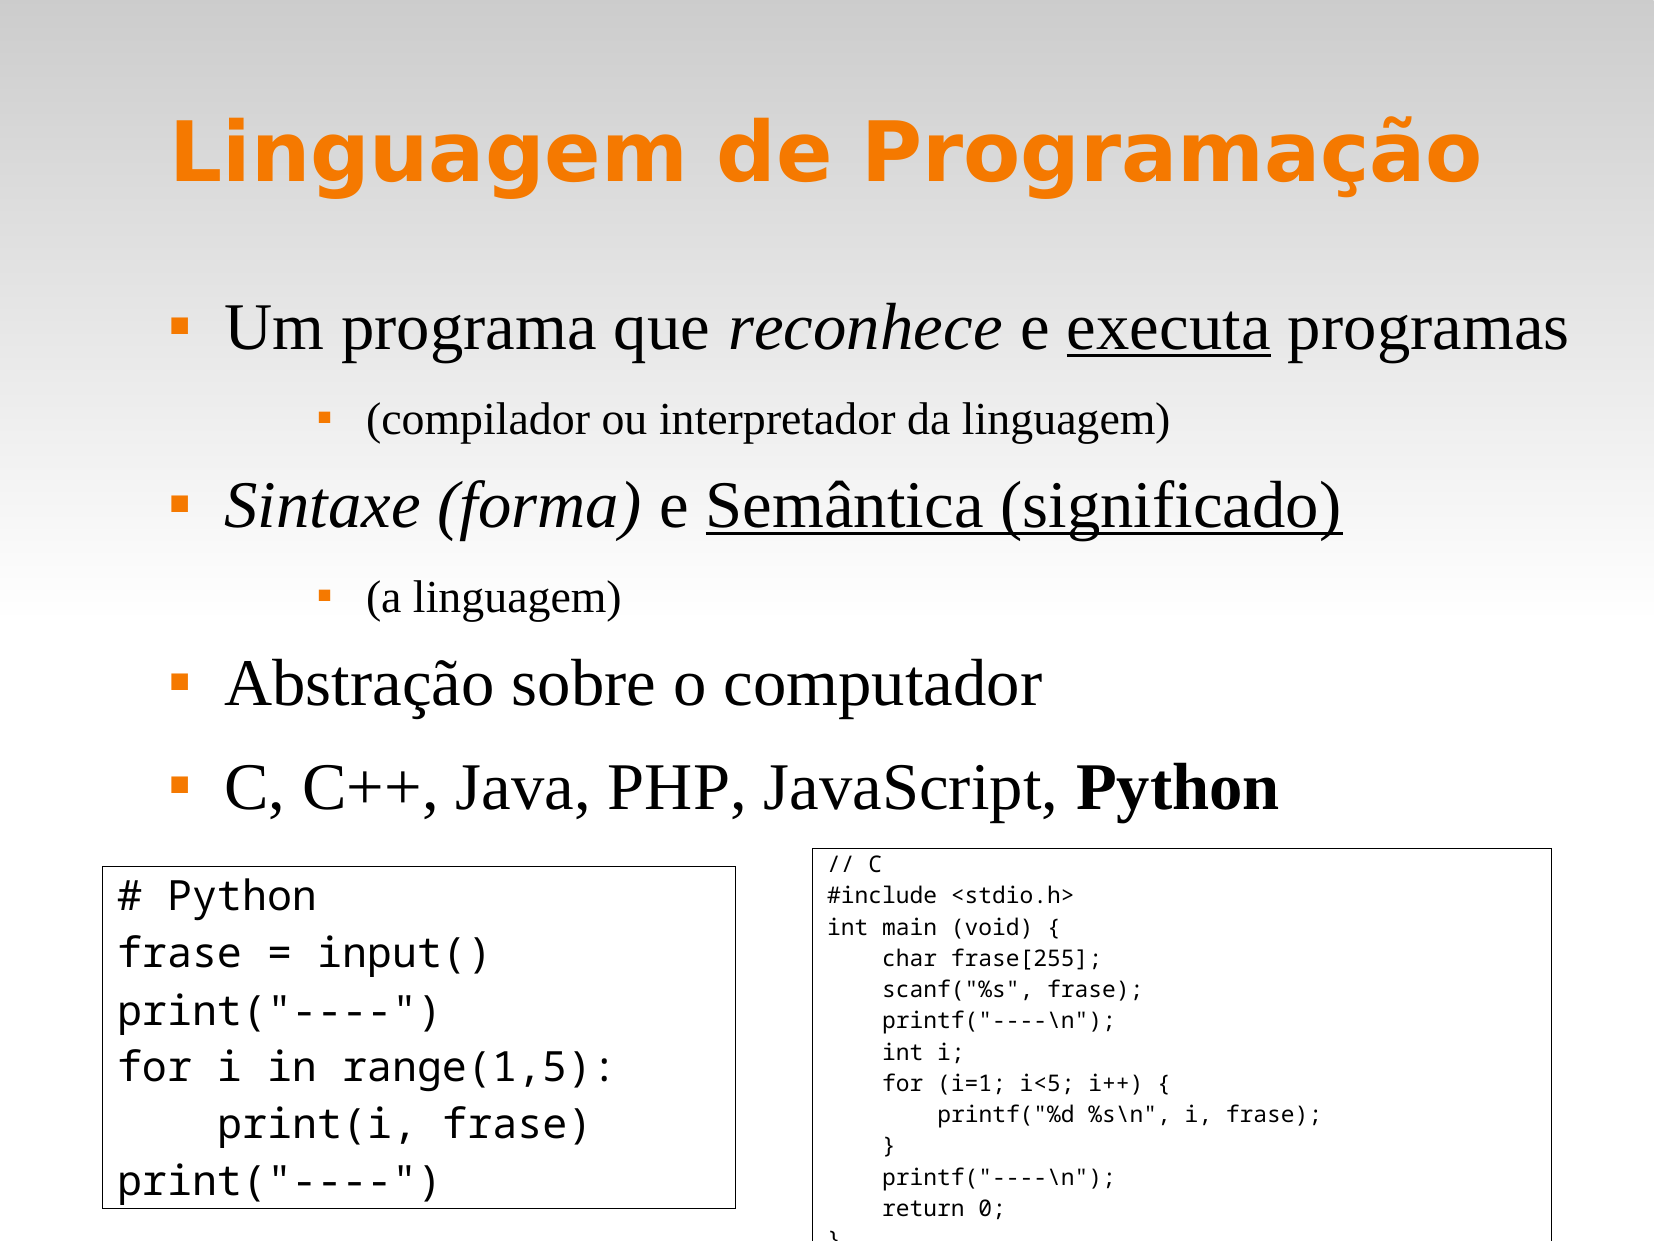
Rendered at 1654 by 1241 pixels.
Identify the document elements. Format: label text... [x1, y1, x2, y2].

title Linguagem de Programação [82, 49, 1571, 257]
text_box # Python frase = input() print("----") for i in range(1,5): print(i, frase) print("----") [102, 891, 736, 1183]
text_box // C #include <stdio.h> int main (void) { char frase[255]; scanf("%s", frase); printf("----\n"); int i; for (i=1; i<5; i++) { printf("%d %s\n", i, frase); } printf("----\n"); return 0; } [812, 877, 1552, 1226]
list Um programa que reconhece e executa programas (compilador ou interpretador da linguagem) Sintaxe (forma) e Semântica (significado) (a linguagem) Abstração sobre o computador C, C++, Java, PHP, JavaScript, Python [82, 290, 1571, 1109]
